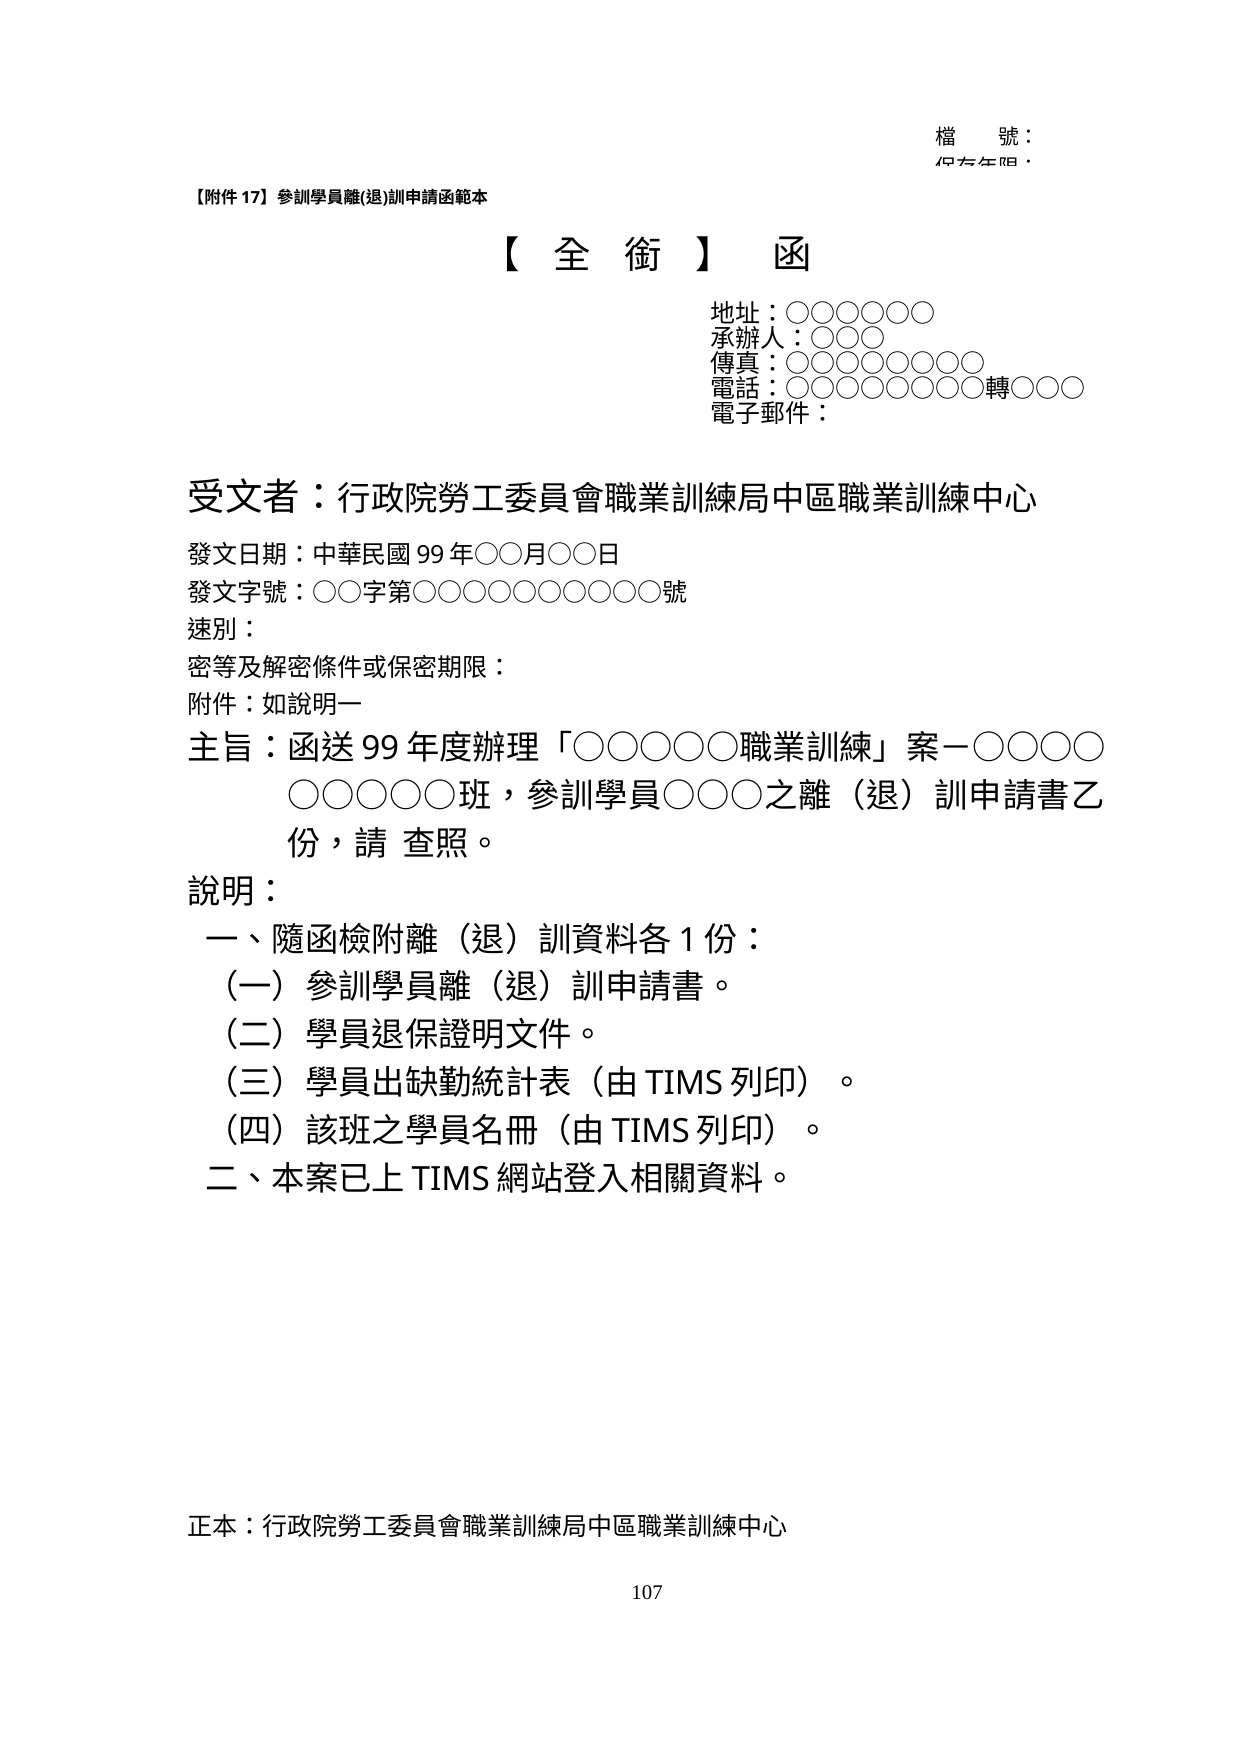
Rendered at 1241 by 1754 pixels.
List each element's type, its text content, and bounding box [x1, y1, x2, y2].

text 發文日期：中華民國99年○○月○○日 [187, 533, 1106, 571]
text 電話：○○○○○○○○轉○○○ [710, 378, 1165, 403]
text 【 全 銜 】 函 [187, 208, 1106, 283]
text 說明： [187, 865, 1106, 913]
text 密等及解密條件或保密期限： [187, 646, 1106, 683]
subtitle 【附件17】參訓學員離(退)訓申請函範本 [187, 183, 1106, 208]
text 主旨：函送99年度辦理「○○○○○職業訓練」案－○○○○○○○○○班，參訓學員○○○之離（退）訓申請書乙份，請 查照。 [187, 721, 1106, 865]
text （四）該班之學員名冊（由TIMS列印）。 [187, 1104, 1106, 1152]
text 承辦人：○○○ [710, 328, 1165, 353]
text 檔 號： 保存年限： [935, 120, 1193, 166]
text 電子郵件： [710, 403, 1165, 428]
text 受文者：行政院勞工委員會職業訓練局中區職業訓練中心 [187, 467, 1092, 521]
text （二）學員退保證明文件。 [187, 1008, 1106, 1056]
text 地址：○○○○○○ [710, 303, 1165, 328]
text （一）參訓學員離（退）訓申請書。 [187, 961, 1106, 1008]
text 二、本案已上TIMS網站登入相關資料。 [187, 1152, 1106, 1200]
text 速別： [187, 608, 1106, 646]
text 發文字號：○○字第○○○○○○○○○○號 [187, 571, 1106, 608]
text （三）學員出缺勤統計表（由TIMS列印）。 [187, 1056, 1106, 1104]
text 附件：如說明一 [187, 683, 1106, 721]
text 一、隨函檢附離（退）訓資料各1份： [187, 913, 1106, 961]
text 傳真：○○○○○○○○ [710, 353, 1165, 378]
text 正本：行政院勞工委員會職業訓練局中區職業訓練中心 [187, 1507, 1106, 1543]
